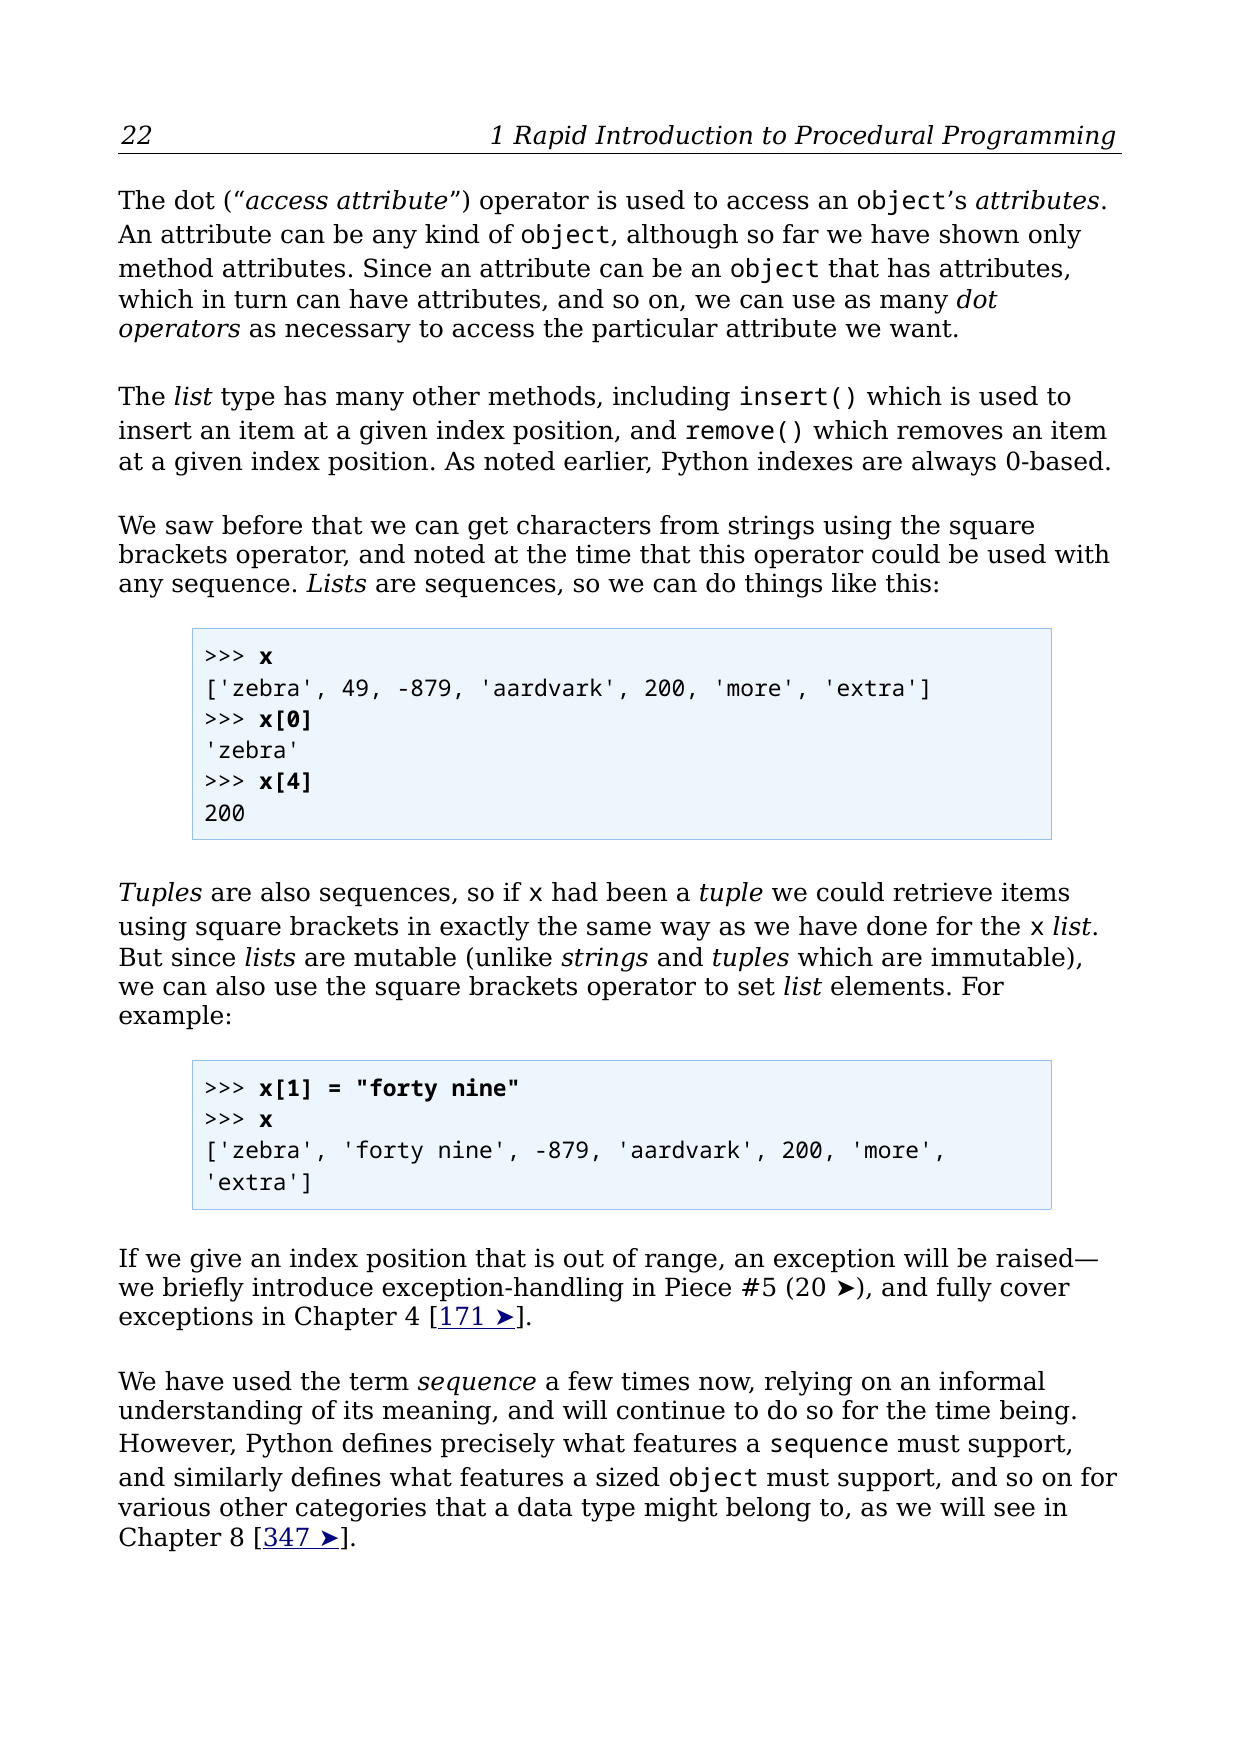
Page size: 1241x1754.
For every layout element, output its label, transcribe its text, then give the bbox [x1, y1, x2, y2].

text Tuples are also sequences, so if x had been a tuple we could retrieve items using square brackets in exactly the same way as we have done for the x list. But since lists are mutable (unlike strings and tuples which are immutable), we can also use the square brackets operator to set list elements. For example: [118, 875, 1122, 1031]
text >>> x[1] = "forty nine" [193, 1061, 1051, 1091]
text We have used the term sequence a few times now, relying on an informal understanding of its meaning, and will continue to do so for the time being. However, Python defines precisely what features a sequence must support, and similarly defines what features a sized object must support, and so on for various other categories that a data type might belong to, as we will see in Chapter 8 [347 ➤]. [118, 1367, 1122, 1552]
text If we give an index position that is out of range, an exception will be raised—we briefly introduce exception-handling in Piece #5 (20 ➤), and fully cover exceptions in Chapter 4 [171 ➤]. [118, 1244, 1122, 1332]
text The dot (“access attribute”) operator is used to access an object’s attributes. An attribute can be any kind of object, although so far we have shown only method attributes. Since an attribute can be an object that has attributes, which in turn can have attributes, and so on, we can use as many dot operators as necessary to access the particular attribute we want. [118, 183, 1122, 343]
text >>> x[0] [193, 691, 1051, 722]
text We saw before that we can get characters from strings using the square brackets operator, and noted at the time that this operator could be used with any sequence. Lists are sequences, so we can do things like this: [118, 511, 1122, 599]
text ['zebra', 'forty nine', -879, 'aardvark', 200, 'more', 'extra'] [193, 1123, 1051, 1209]
text >>> x [193, 1091, 1051, 1123]
text >>> x[4] [193, 753, 1051, 784]
text 'zebra' [193, 722, 1051, 753]
text ['zebra', 49, -879, 'aardvark', 200, 'more', 'extra'] [193, 659, 1051, 691]
text 200 [193, 784, 1051, 839]
text The list type has many other methods, including insert() which is used to insert an item at a given index position, and remove() which removes an item at a given index position. As noted earlier, Python indexes are always 0-based. [118, 379, 1122, 476]
text >>> x [193, 629, 1051, 659]
